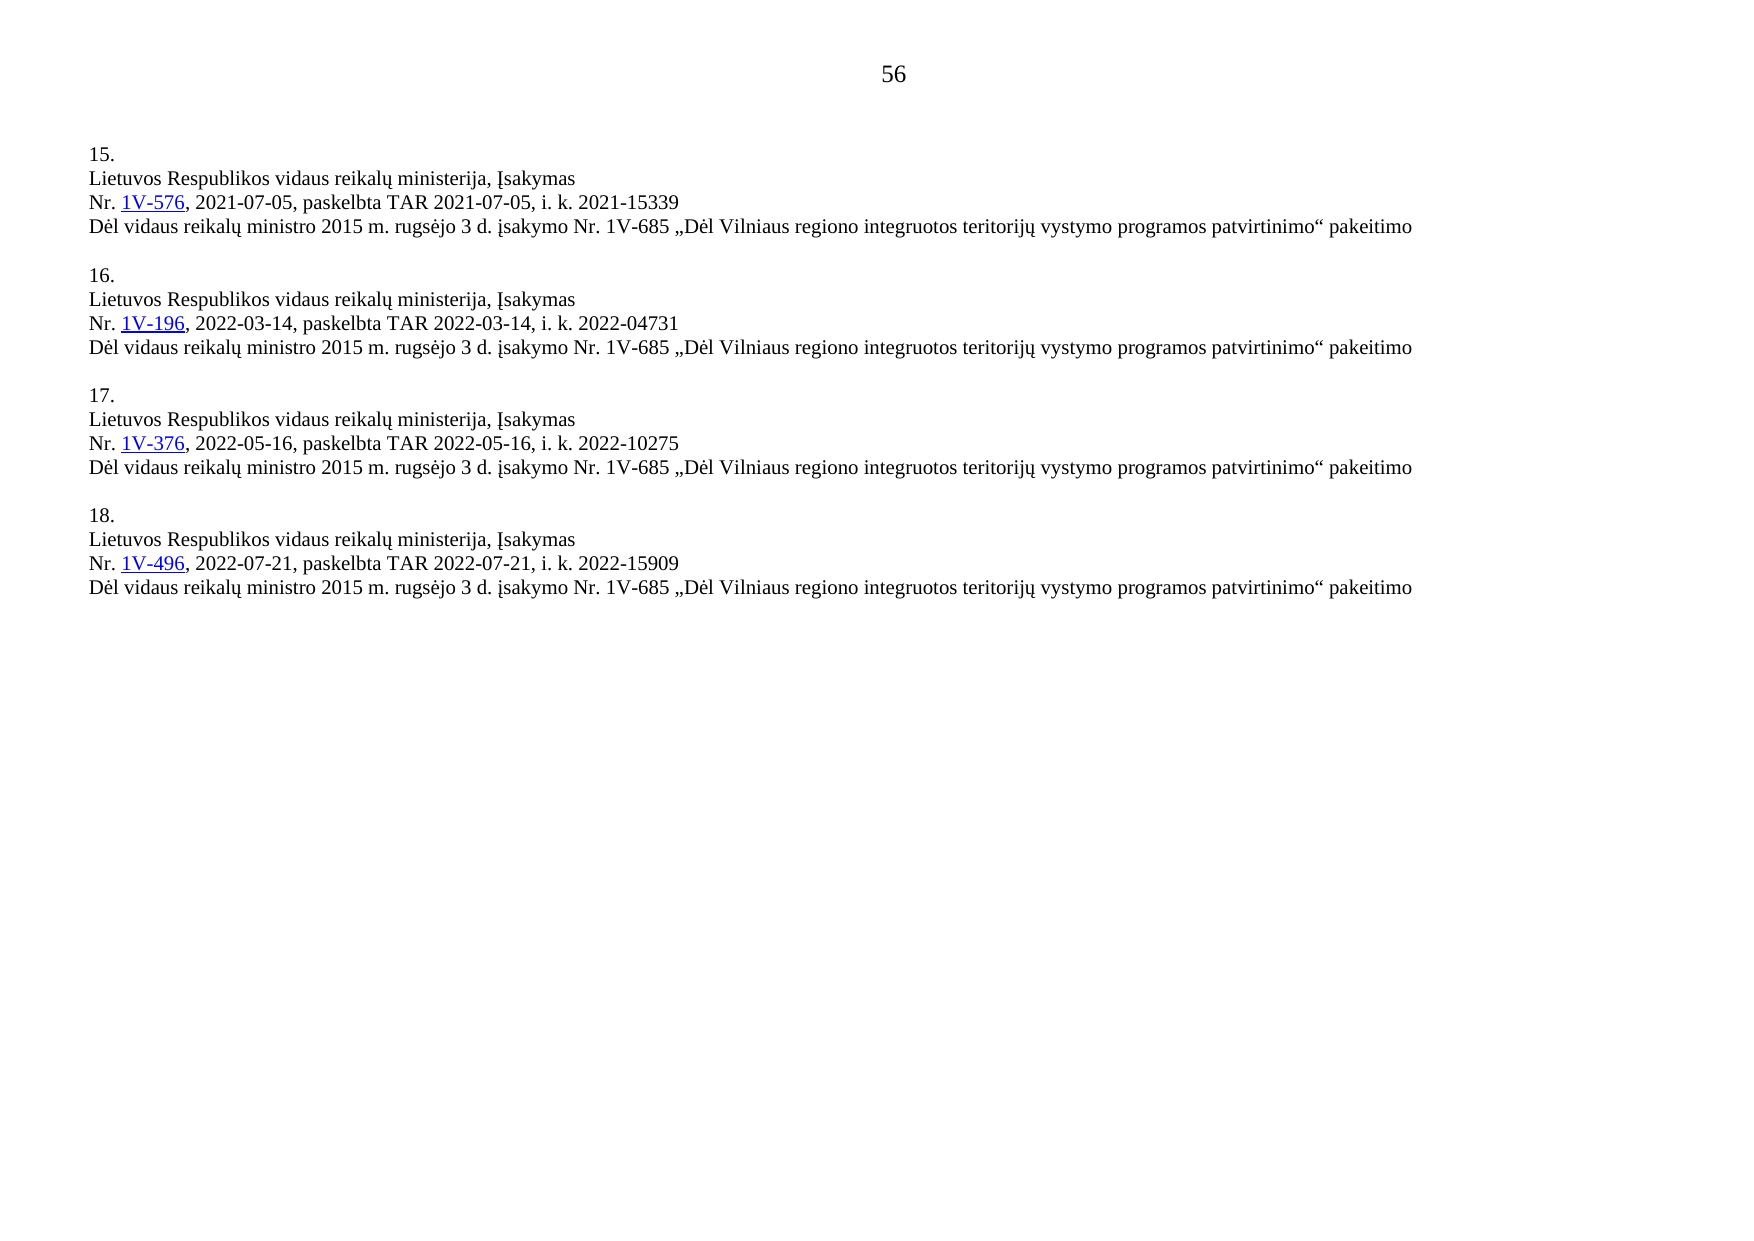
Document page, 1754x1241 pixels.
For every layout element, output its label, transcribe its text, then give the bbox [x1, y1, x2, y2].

text 15. [89, 142, 1698, 166]
text 17. [89, 383, 1698, 407]
text Nr. 1V-376, 2022-05-16, paskelbta TAR 2022-05-16, i. k. 2022-10275 [89, 431, 1698, 455]
text Lietuvos Respublikos vidaus reikalų ministerija, Įsakymas [89, 407, 1698, 431]
text Dėl vidaus reikalų ministro 2015 m. rugsėjo 3 d. įsakymo Nr. 1V-685 „Dėl Vilniaus regiono integruotos teritorijų vystymo programos patvirtinimo“ pakeitimo [89, 575, 1698, 599]
text Dėl vidaus reikalų ministro 2015 m. rugsėjo 3 d. įsakymo Nr. 1V-685 „Dėl Vilniaus regiono integruotos teritorijų vystymo programos patvirtinimo“ pakeitimo [89, 335, 1698, 359]
text 16. [89, 262, 1698, 287]
text Dėl vidaus reikalų ministro 2015 m. rugsėjo 3 d. įsakymo Nr. 1V-685 „Dėl Vilniaus regiono integruotos teritorijų vystymo programos patvirtinimo“ pakeitimo [89, 455, 1698, 479]
text Nr. 1V-496, 2022-07-21, paskelbta TAR 2022-07-21, i. k. 2022-15909 [89, 551, 1698, 575]
text Lietuvos Respublikos vidaus reikalų ministerija, Įsakymas [89, 287, 1698, 311]
text Nr. 1V-196, 2022-03-14, paskelbta TAR 2022-03-14, i. k. 2022-04731 [89, 311, 1698, 335]
text Nr. 1V-576, 2021-07-05, paskelbta TAR 2021-07-05, i. k. 2021-15339 [89, 190, 1698, 214]
text Dėl vidaus reikalų ministro 2015 m. rugsėjo 3 d. įsakymo Nr. 1V-685 „Dėl Vilniaus regiono integruotos teritorijų vystymo programos patvirtinimo“ pakeitimo [89, 214, 1698, 238]
text Lietuvos Respublikos vidaus reikalų ministerija, Įsakymas [89, 166, 1698, 190]
text 18. [89, 503, 1698, 527]
text Lietuvos Respublikos vidaus reikalų ministerija, Įsakymas [89, 527, 1698, 551]
